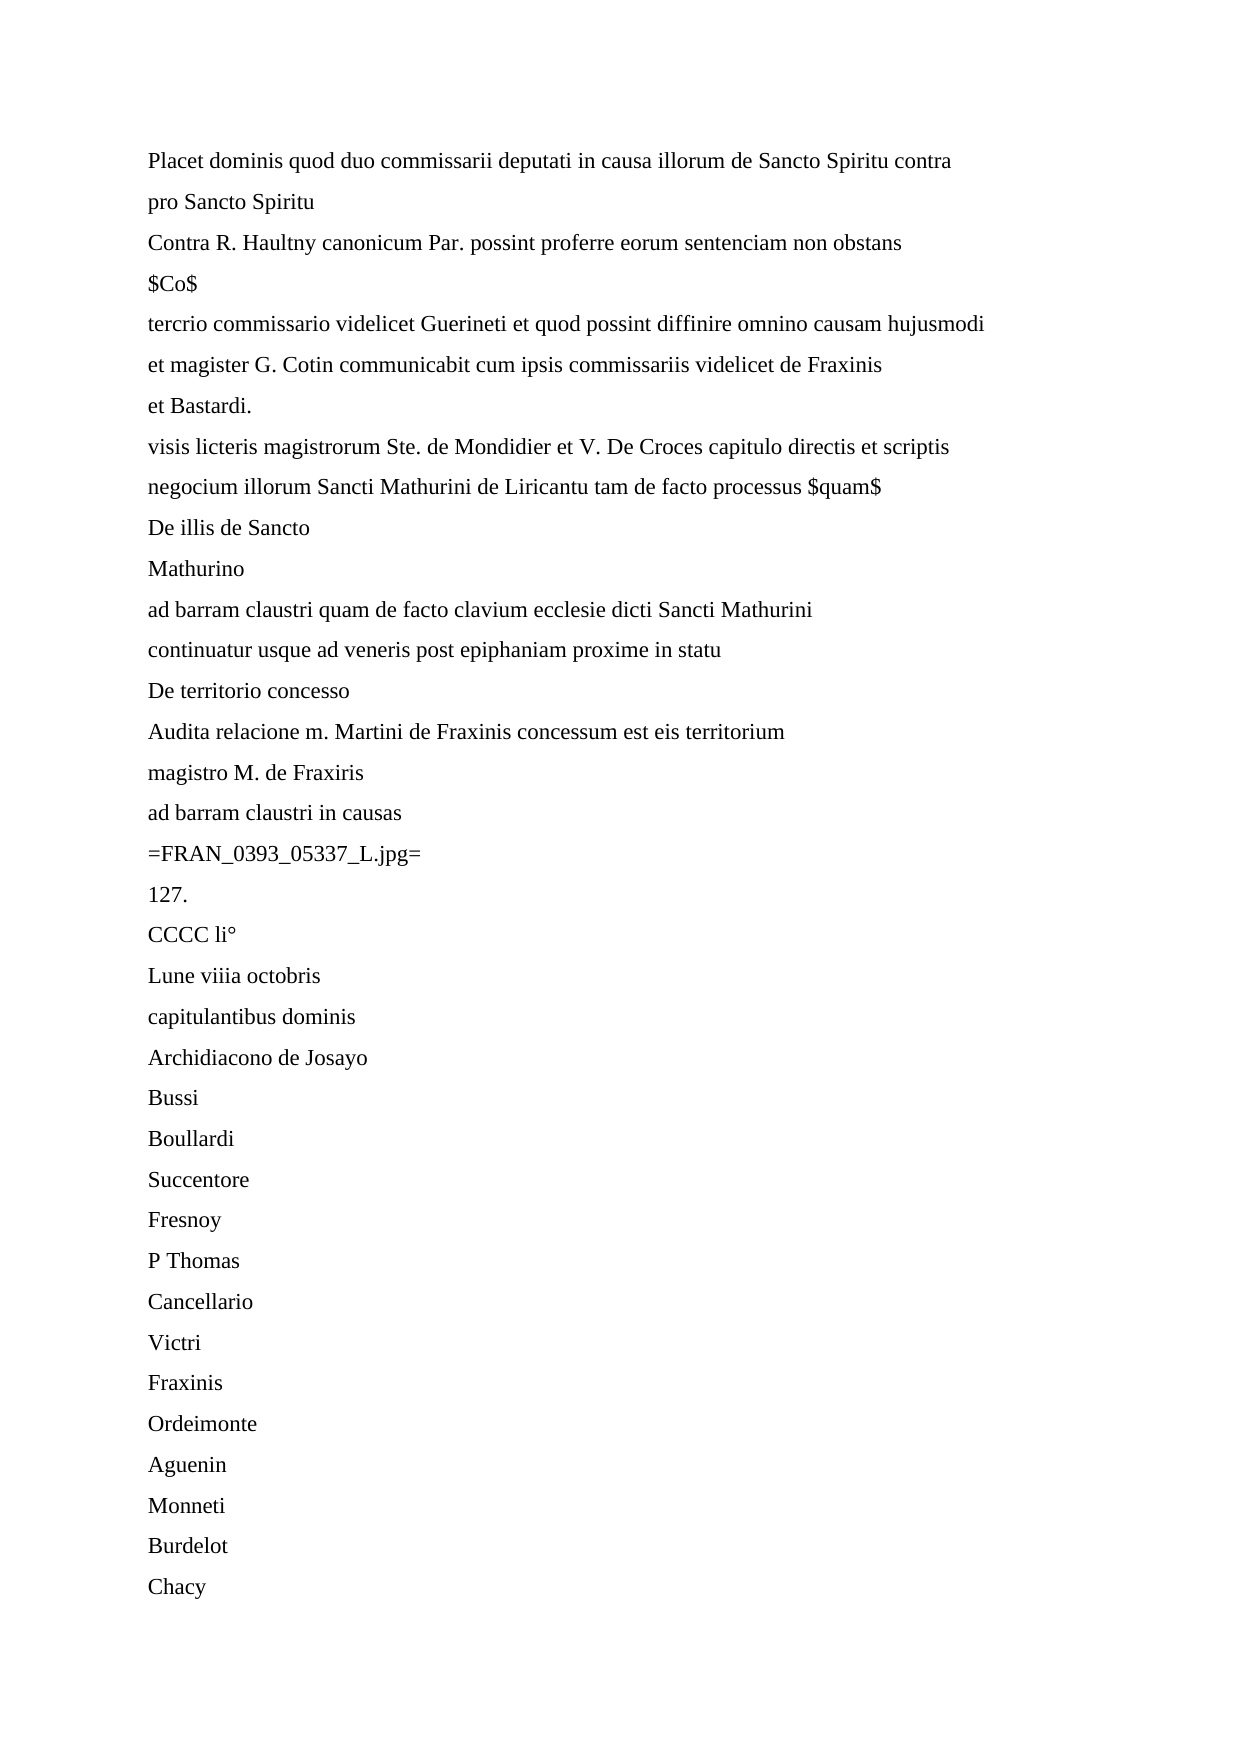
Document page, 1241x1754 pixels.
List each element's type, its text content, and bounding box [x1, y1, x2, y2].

text Succentore [148, 1166, 1093, 1192]
text Bussi [148, 1084, 1093, 1111]
text Archidiacono de Josayo [148, 1044, 1093, 1070]
text Contra R. Haultny canonicum Par. possint proferre eorum sentenciam non obstans [148, 229, 1093, 255]
text capitulantibus dominis [148, 1003, 1093, 1029]
text ad barram claustri in causas [148, 799, 1093, 826]
text Cancellario [148, 1288, 1093, 1314]
text continuatur usque ad veneris post epiphaniam proxime in statu [148, 636, 1093, 663]
text Ordeimonte [148, 1410, 1093, 1437]
text Monneti [148, 1492, 1093, 1518]
text 127. [148, 881, 1093, 907]
text Aguenin [148, 1451, 1093, 1477]
text Burdelot [148, 1532, 1093, 1559]
text ad barram claustri quam de facto clavium ecclesie dicti Sancti Mathurini [148, 596, 1093, 622]
text Placet dominis quod duo commissarii deputati in causa illorum de Sancto Spiritu contra [148, 148, 1093, 174]
text visis licteris magistrorum Ste. de Mondidier et V. De Croces capitulo directis et scriptis [148, 433, 1093, 459]
text $Co$ [148, 270, 1093, 296]
text De illis de Sancto [148, 514, 1093, 541]
text =FRAN_0393_05337_L.jpg= [148, 840, 1093, 866]
text Audita relacione m. Martini de Fraxinis concessum est eis territorium [148, 718, 1093, 744]
text Lune viiia octobris [148, 962, 1093, 988]
text Victri [148, 1329, 1093, 1355]
text magistro M. de Fraxiris [148, 758, 1093, 785]
text Mathurino [148, 555, 1093, 581]
text pro Sancto Spiritu [148, 188, 1093, 215]
text Fraxinis [148, 1369, 1093, 1396]
text Chacy [148, 1573, 1093, 1599]
text Boullardi [148, 1125, 1093, 1151]
text Fresnoy [148, 1207, 1093, 1233]
text P Thomas [148, 1247, 1093, 1274]
text et Bastardi. [148, 392, 1093, 418]
text tercrio commissario videlicet Guerineti et quod possint diffinire omnino causam hujusmodi [148, 311, 1093, 337]
text CCCC li° [148, 921, 1093, 948]
text et magister G. Cotin communicabit cum ipsis commissariis videlicet de Fraxinis [148, 351, 1093, 378]
text De territorio concesso [148, 677, 1093, 703]
text negocium illorum Sancti Mathurini de Liricantu tam de facto processus $quam$ [148, 473, 1093, 500]
